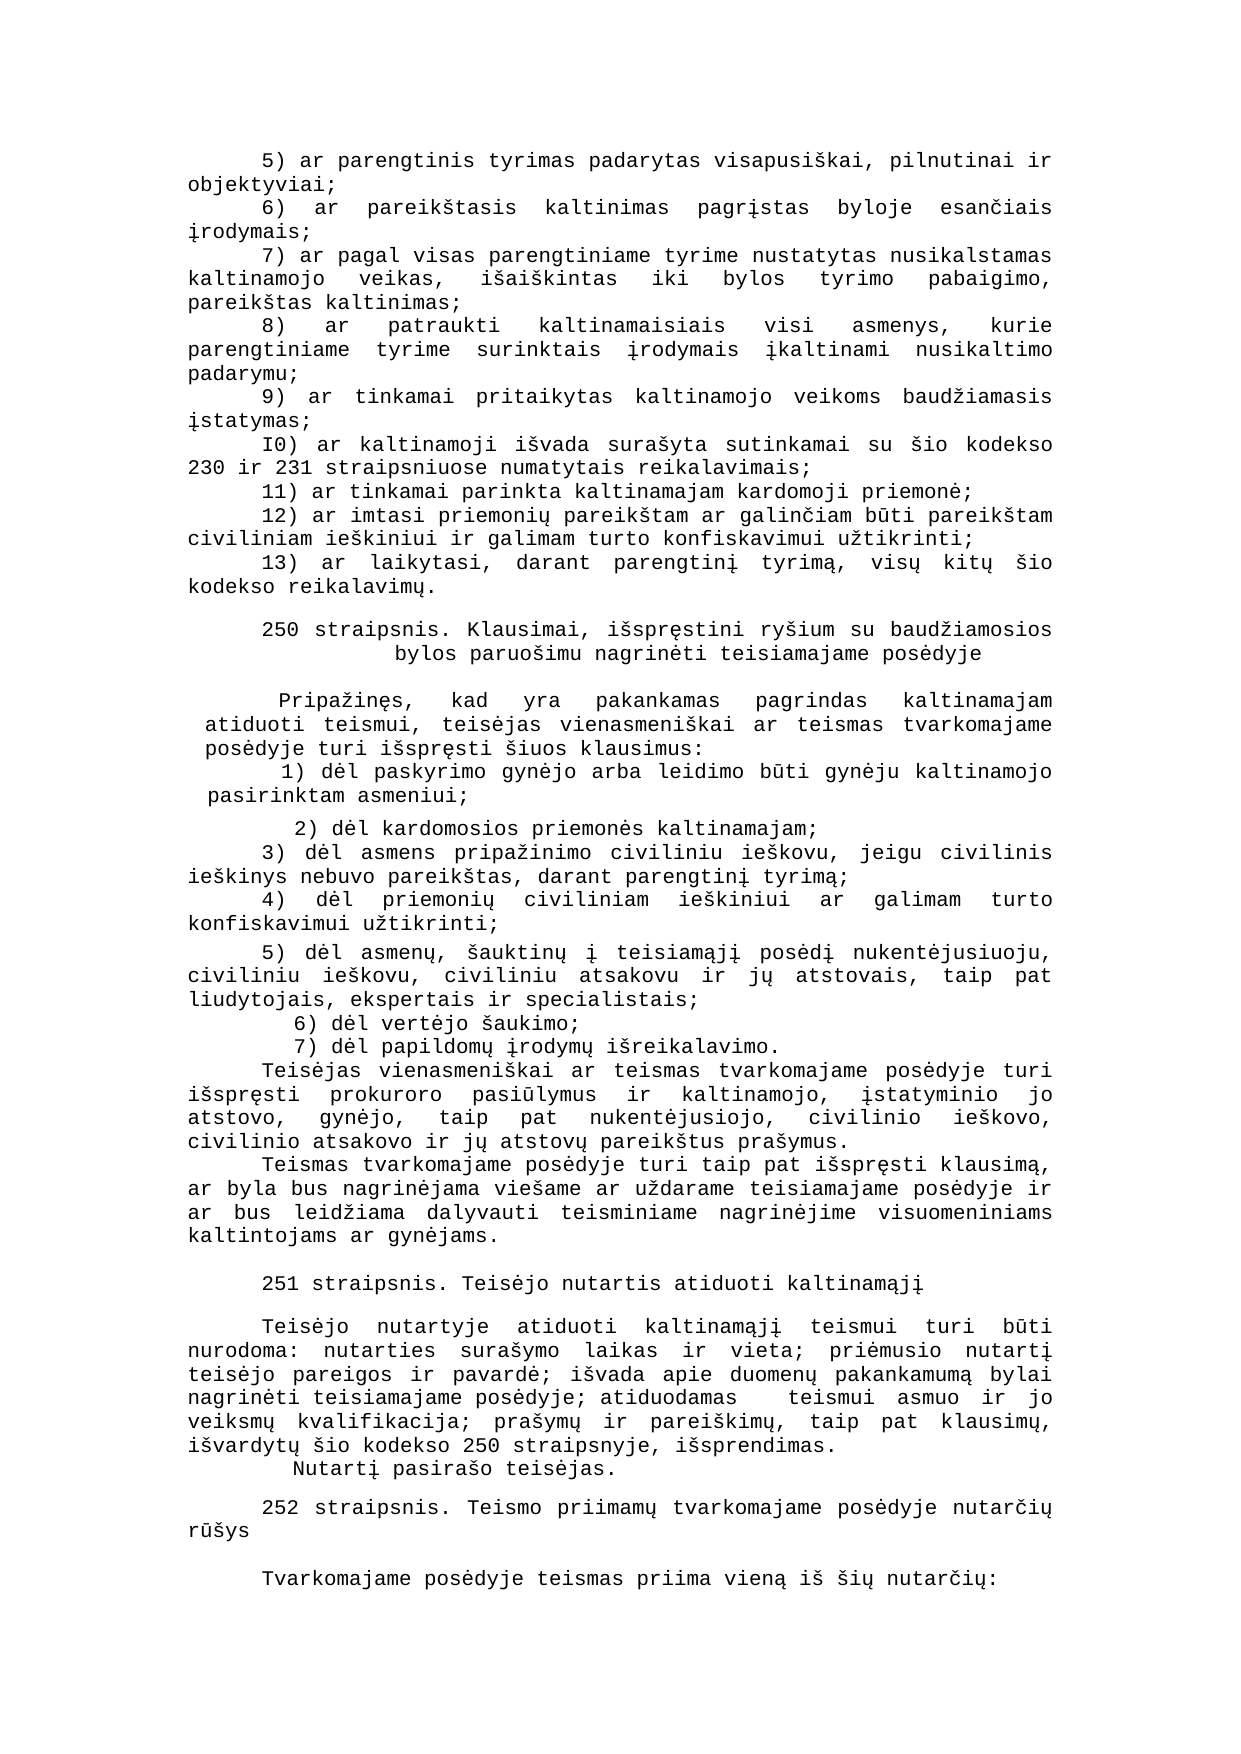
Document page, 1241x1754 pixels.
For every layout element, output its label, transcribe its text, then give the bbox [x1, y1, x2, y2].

text Tvarkomajame posėdyje teismas priima vieną iš šių nutarčių: [187, 1568, 1053, 1591]
text 7) dėl papildomų įrodymų išreikalavimo. [219, 1036, 1053, 1060]
text 9) ar tinkamai pritaikytas kaltinamojo veikoms baudžiamasis įstatymas; [187, 386, 1053, 434]
text 250 straipsnis. Klausimai, išspręstini ryšium su baudžiamosios bylos paruošimu nagrinėti teisiamajame posėdyje [261, 619, 1053, 667]
text 13) ar laikytasi, darant parengtinį tyrimą, visų kitų šio kodekso reikalavimų. [187, 552, 1053, 599]
text Nutartį pasirašo teisėjas. [218, 1458, 1053, 1482]
text 1) dėl paskyrimo gynėjo arba leidimo būti gynėju kaltinamojo pasirinktam asmeniui; [207, 761, 1053, 808]
text 252 straipsnis. Teismo priimamų tvarkomajame posėdyje nutarčių rūšys [187, 1497, 1053, 1544]
text 251 straipsnis. Teisėjo nutartis atiduoti kaltinamąjį [187, 1273, 1053, 1296]
text 8) ar patraukti kaltinamaisiais visi asmenys, kurie parengtiniame tyrime surinktais įrodymais įkaltinami nusikaltimo padarymu; [187, 316, 1053, 386]
text 3) dėl asmens pripažinimo civiliniu ieškovu, jeigu civilinis ieškinys nebuvo pareikštas, darant parengtinį tyrimą; [187, 842, 1053, 889]
text 12) ar imtasi priemonių pareikštam ar galinčiam būti pareikštam civiliniam ieškiniui ir galimam turto konfiskavimui užtikrinti; [187, 505, 1053, 552]
text Teisėjas vienasmeniškai ar teismas tvarkomajame posėdyje turi išspręsti prokuroro pasiūlymus ir kaltinamojo, įstatyminio jo atstovo, gynėjo, taip pat nukentėjusiojo, civilinio ieškovo, civilinio atsakovo ir jų atstovų pareikštus prašymus. [187, 1060, 1053, 1154]
text Teisėjo nutartyje atiduoti kaltinamąjį teismui turi būti nurodoma: nutarties surašymo laikas ir vieta; priėmusio nutartį teisėjo pareigos ir pavardė; išvada apie duomenų pakankamumą bylai nagrinėti teisiamajame posėdyje; atiduodamas teismui asmuo ir jo veiksmų kvalifikacija; prašymų ir pareiškimų, taip pat klausimų, išvardytų šio kodekso 250 straipsnyje, išsprendimas. [187, 1316, 1053, 1458]
text Pripažinęs, kad yra pakankamas pagrindas kaltinamajam atiduoti teismui, teisėjas vienasmeniškai ar teismas tvarkomajame posėdyje turi išspręsti šiuos klausimus: [204, 690, 1053, 761]
text 6) dėl vertėjo šaukimo; [219, 1013, 1053, 1036]
text I0) ar kaltinamoji išvada surašyta sutinkamai su šio kodekso 230 ir 231 straipsniuose numatytais reikalavimais; [187, 434, 1053, 481]
text 2) dėl kardomosios priemonės kaltinamajam; [220, 818, 1053, 842]
text 5) ar parengtinis tyrimas padarytas visapusiškai, pilnutinai ir objektyviai; [187, 150, 1053, 197]
text 4) dėl priemonių civiliniam ieškiniui ar galimam turto konfiskavimui užtikrinti; [187, 889, 1053, 937]
text 11) ar tinkamai parinkta kaltinamajam kardomoji priemonė; [187, 481, 1053, 505]
text 6) ar pareikštasis kaltinimas pagrįstas byloje esančiais įrodymais; [187, 197, 1053, 244]
text 5) dėl asmenų, šauktinų į teisiamąjį posėdį nukentėjusiuoju, civiliniu ieškovu, civiliniu atsakovu ir jų atstovais, taip pat liudytojais, ekspertais ir specialistais; [187, 942, 1053, 1013]
text 7) ar pagal visas parengtiniame tyrime nustatytas nusikalstamas kaltinamojo veikas, išaiškintas iki bylos tyrimo pabaigimo, pareikštas kaltinimas; [187, 244, 1053, 316]
text Teismas tvarkomajame posėdyje turi taip pat išspręsti klausimą, ar byla bus nagrinėjama viešame ar uždarame teisiamajame posėdyje ir ar bus leidžiama dalyvauti teisminiame nagrinėjime visuomeniniams kaltintojams ar gynėjams. [187, 1154, 1053, 1249]
